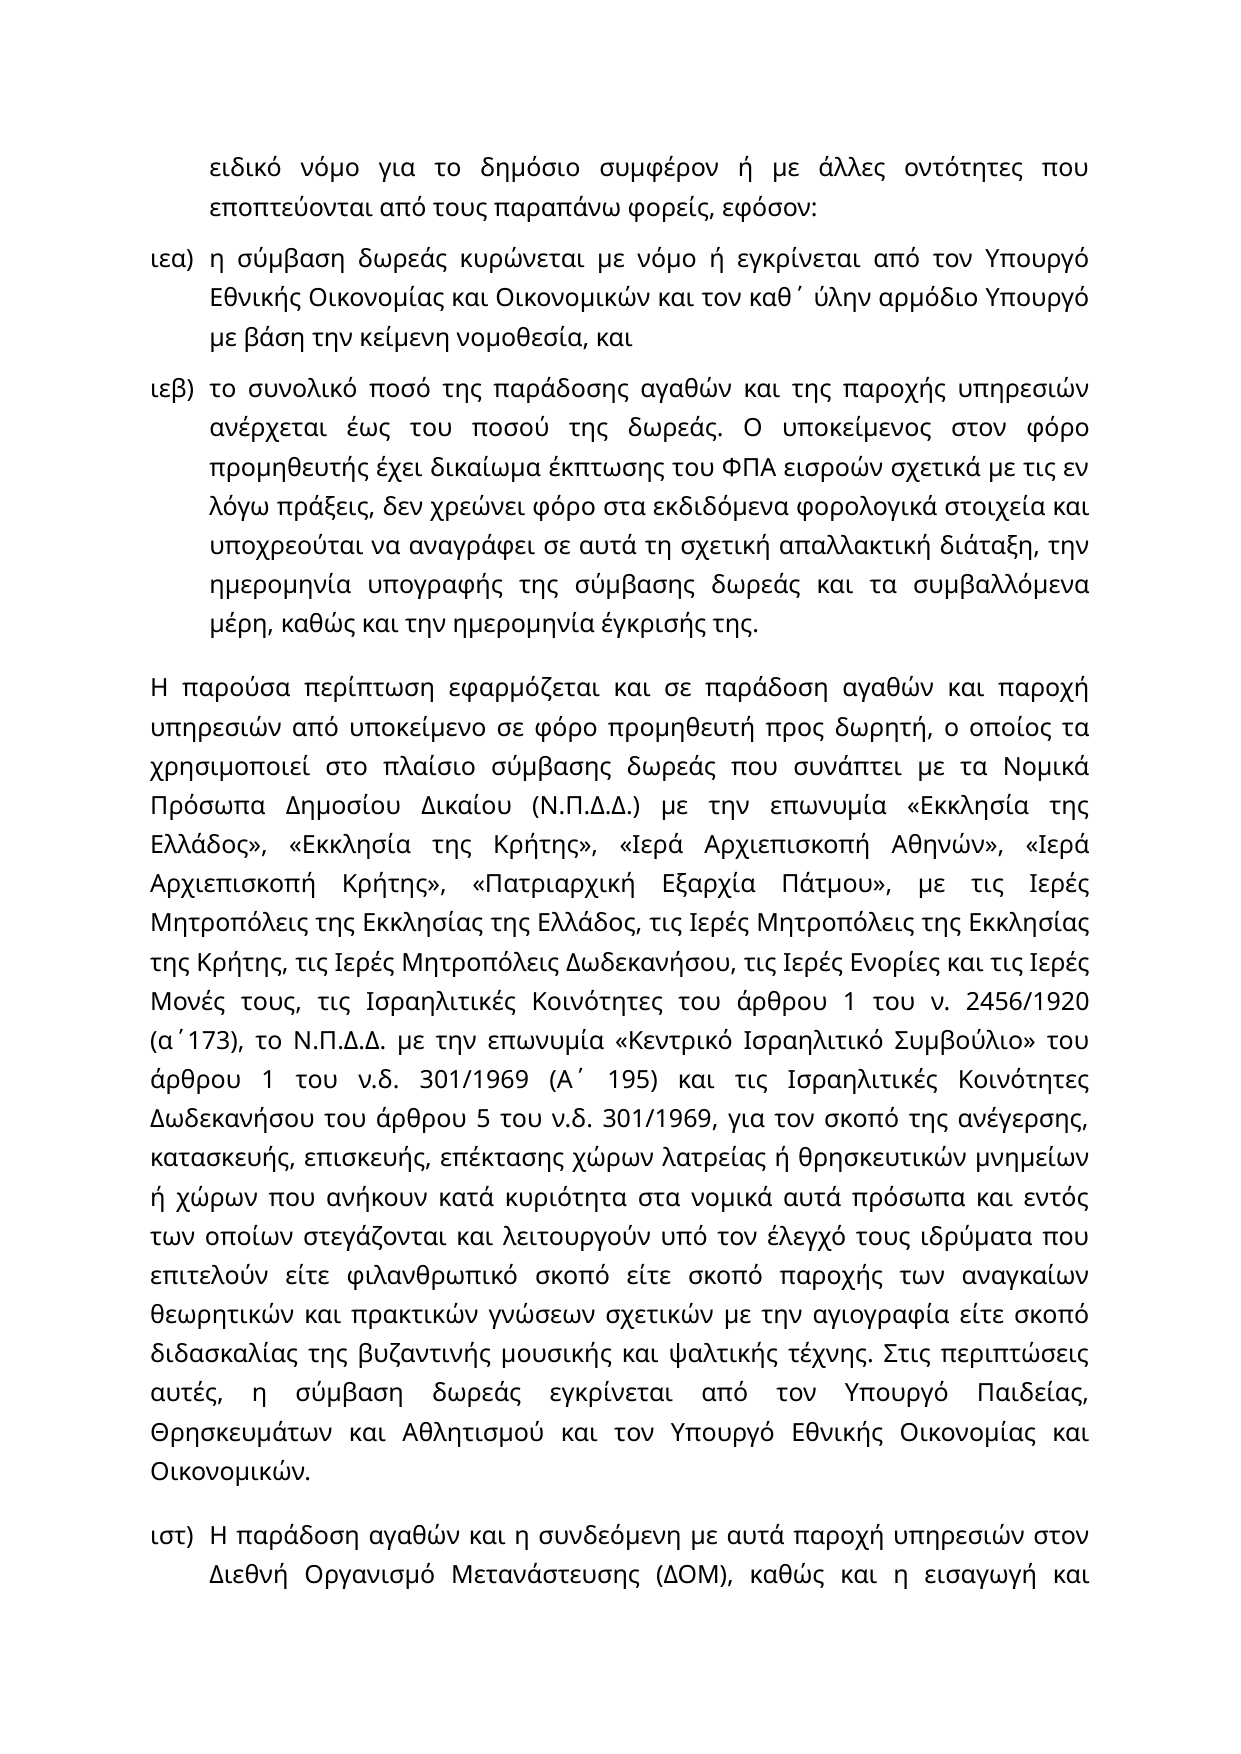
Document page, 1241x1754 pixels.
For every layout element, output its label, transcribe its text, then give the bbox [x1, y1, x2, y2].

list ιστ) Η παράδοση αγαθών και η συνδεόμενη με αυτά παροχή υπηρεσιών στον Διεθνή Οργανισμό Μετανάστευσης (ΔΟΜ), καθώς και η εισαγωγή και [150, 1517, 1090, 1591]
list ειδικό νόμο για το δημόσιο συμφέρον ή με άλλες οντότητες που εποπτεύονται από τους παραπάνω φορείς, εφόσον: [150, 150, 1090, 223]
list ιεα) η σύμβαση δωρεάς κυρώνεται με νόμο ή εγκρίνεται από τον Υπουργό Εθνικής Οικονομίας και Οικονομικών και τον καθ΄ ύλην αρμόδιο Υπουργό με βάση την κείμενη νομοθεσία, και [150, 241, 1090, 353]
list ιεβ) το συνολικό ποσό της παράδοσης αγαθών και της παροχής υπηρεσιών ανέρχεται έως του ποσού της δωρεάς. Ο υποκείμενος στον φόρο προμηθευτής έχει δικαίωμα έκπτωσης του ΦΠΑ εισροών σχετικά με τις εν λόγω πράξεις, δεν χρεώνει φόρο στα εκδιδόμενα φορολογικά στοιχεία και υποχρεούται να αναγράφει σε αυτά τη σχετική απαλλακτική διάταξη, την ημερομηνία υπογραφής της σύμβασης δωρεάς και τα συμβαλλόμενα μέρη, καθώς και την ημερομηνία έγκρισής της. [150, 371, 1090, 640]
text Η παρούσα περίπτωση εφαρμόζεται και σε παράδοση αγαθών και παροχή υπηρεσιών από υποκείμενο σε φόρο προμηθευτή προς δωρητή, ο οποίος τα χρησιμοποιεί στο πλαίσιο σύμβασης δωρεάς που συνάπτει με τα Νομικά Πρόσωπα Δημοσίου Δικαίου (Ν.Π.Δ.Δ.) με την επωνυμία «Εκκλησία της Ελλάδος», «Εκκλησία της Κρήτης», «Ιερά Αρχιεπισκοπή Αθηνών», «Ιερά Αρχιεπισκοπή Κρήτης», «Πατριαρχική Εξαρχία Πάτμου», με τις Ιερές Μητροπόλεις της Εκκλησίας της Ελλάδος, τις Ιερές Μητροπόλεις της Εκκλησίας της Κρήτης, τις Ιερές Μητροπόλεις Δωδεκανήσου, τις Ιερές Ενορίες και τις Ιερές Μονές τους, τις Ισραηλιτικές Κοινότητες του άρθρου 1 του ν. 2456/1920 (α΄173), το Ν.Π.Δ.Δ. με την επωνυμία «Κεντρικό Ισραηλιτικό Συμβούλιο» του άρθρου 1 του ν.δ. 301/1969 (Α΄ 195) και τις Ισραηλιτικές Κοινότητες Δωδεκανήσου του άρθρου 5 του ν.δ. 301/1969, για τον σκοπό της ανέγερσης, κατασκευής, επισκευής, επέκτασης χώρων λατρείας ή θρησκευτικών μνημείων ή χώρων που ανήκουν κατά κυριότητα στα νομικά αυτά πρόσωπα και εντός των οποίων στεγάζονται και λειτουργούν υπό τον έλεγχό τους ιδρύματα που επιτελούν είτε φιλανθρωπικό σκοπό είτε σκοπό παροχής των αναγκαίων θεωρητικών και πρακτικών γνώσεων σχετικών με την αγιογραφία είτε σκοπό διδασκαλίας της βυζαντινής μουσικής και ψαλτικής τέχνης. Στις περιπτώσεις αυτές, η σύμβαση δωρεάς εγκρίνεται από τον Υπουργό Παιδείας, Θρησκευμάτων και Αθλητισμού και τον Υπουργό Εθνικής Οικονομίας και Οικονομικών. [150, 670, 1090, 1487]
